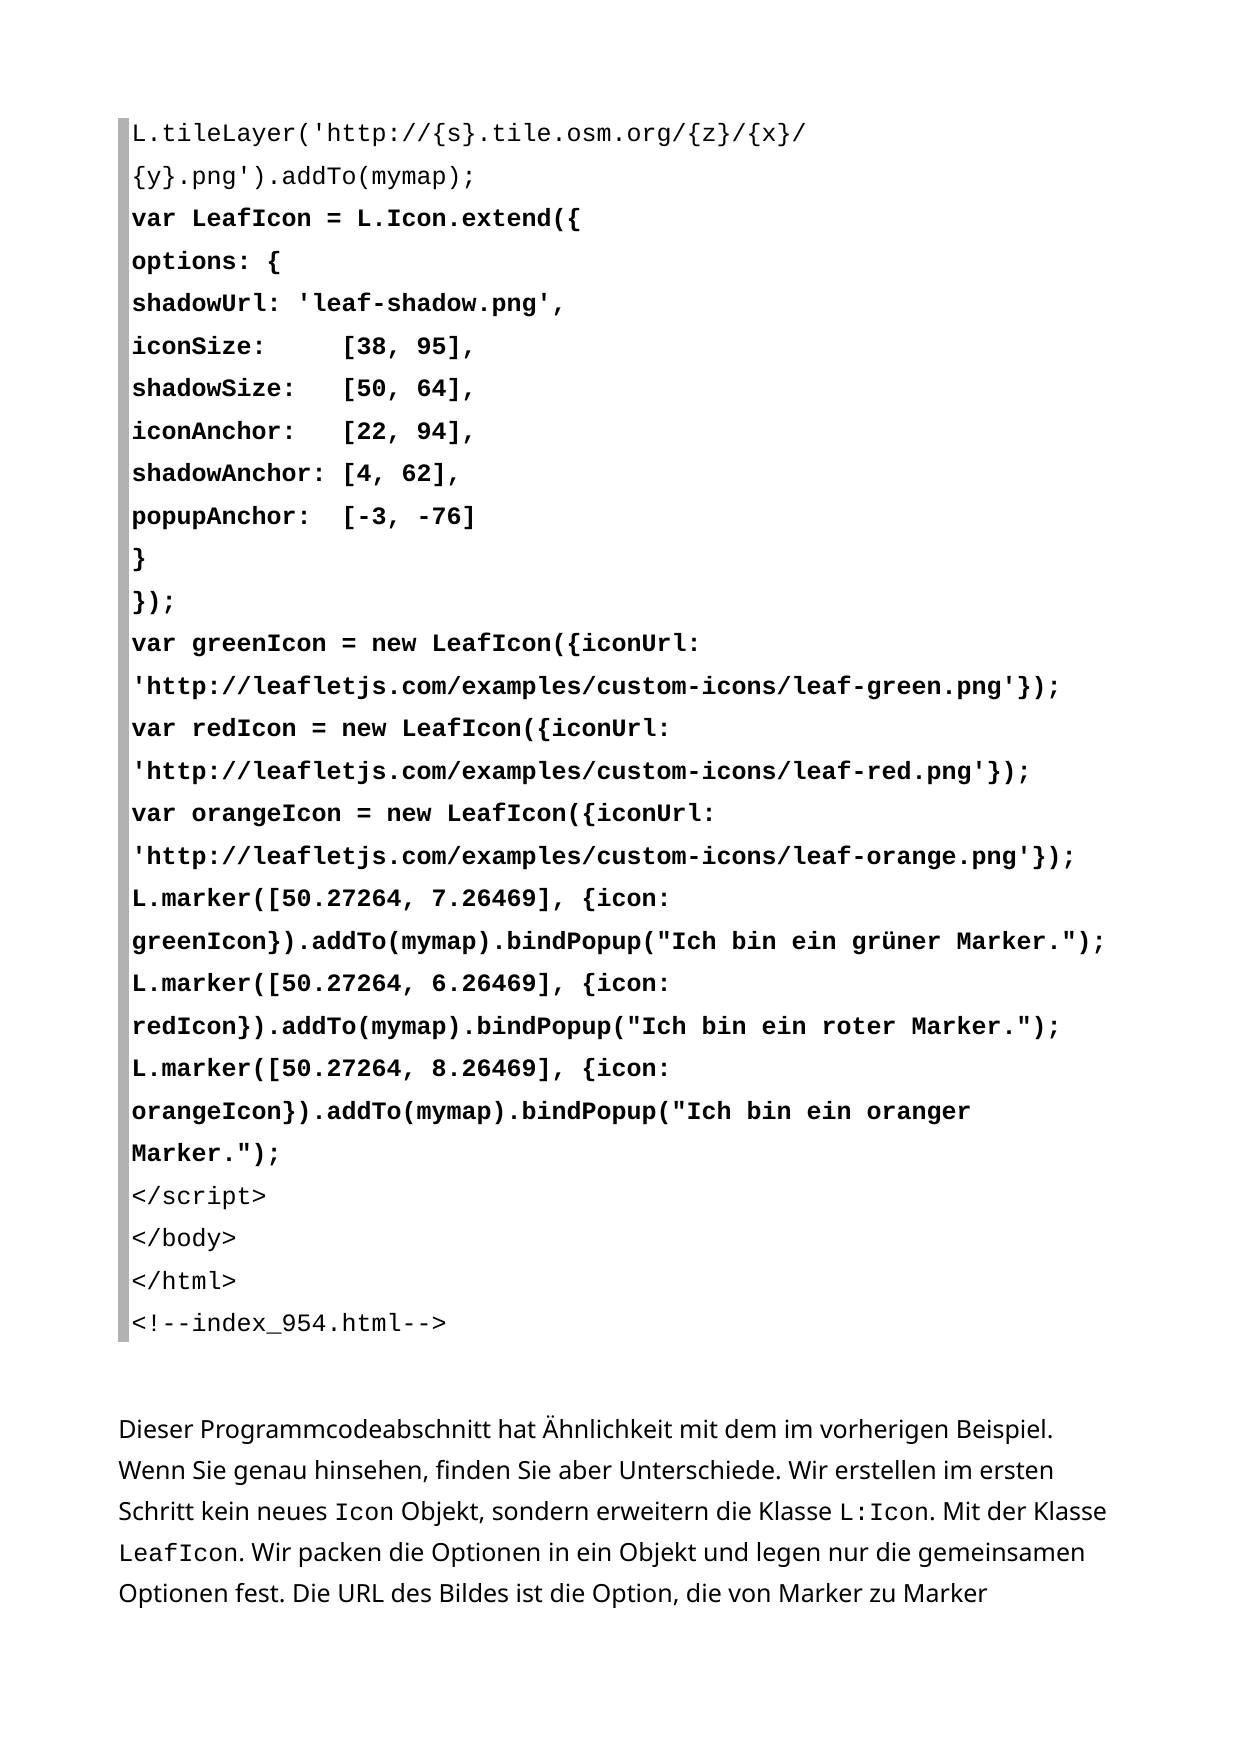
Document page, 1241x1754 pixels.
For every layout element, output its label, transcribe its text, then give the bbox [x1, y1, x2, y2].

text Dieser Programmcodeabschnitt hat Ähnlichkeit mit dem im vorherigen Beispiel. Wenn Sie genau hinsehen, finden Sie aber Unterschiede. Wir erstellen im ersten Schritt kein neues Icon Objekt, sondern erweitern die Klasse L:Icon. Mit der Klasse LeafIcon. Wir packen die Optionen in ein Objekt und legen nur die gemeinsamen Optionen fest. Die URL des Bildes ist die Option, die von Marker zu Marker [118, 1412, 1122, 1610]
text </script> [129, 1181, 1122, 1212]
text shadowSize: [50, 64], [129, 373, 1122, 404]
text var redIcon = new LeafIcon({iconUrl: 'http://leafletjs.com/examples/custom-icons/leaf-red.png'}); [129, 713, 1122, 787]
text var greenIcon = new LeafIcon({iconUrl: 'http://leafletjs.com/examples/custom-icons/leaf-green.png'}); [129, 628, 1122, 702]
text iconSize: [38, 95], [129, 331, 1122, 362]
text popupAnchor: [-3, -76] [129, 501, 1122, 532]
text shadowAnchor: [4, 62], [129, 458, 1122, 489]
text L.marker([50.27264, 6.26469], {icon: redIcon}).addTo(mymap).bindPopup("Ich bin ein roter Marker."); [129, 968, 1122, 1042]
text iconAnchor: [22, 94], [129, 416, 1122, 447]
text L.marker([50.27264, 8.26469], {icon: orangeIcon}).addTo(mymap).bindPopup("Ich bin ein oranger Marker."); [129, 1053, 1122, 1169]
text var LeafIcon = L.Icon.extend({ [129, 203, 1122, 234]
text L.marker([50.27264, 7.26469], {icon: greenIcon}).addTo(mymap).bindPopup("Ich bin ein grüner Marker."); [129, 883, 1122, 957]
text shadowUrl: 'leaf-shadow.png', [129, 288, 1122, 319]
text }); [129, 586, 1122, 617]
text options: { [129, 246, 1122, 277]
text </html> [129, 1266, 1122, 1297]
text </body> [129, 1223, 1122, 1254]
text <!--index_954.html--> [129, 1308, 1122, 1342]
text L.tileLayer('http://{s}.tile.osm.org/{z}/{x}/{y}.png').addTo(mymap); [129, 118, 1122, 192]
text } [129, 543, 1122, 574]
text var orangeIcon = new LeafIcon({iconUrl: 'http://leafletjs.com/examples/custom-icons/leaf-orange.png'}); [129, 798, 1122, 872]
